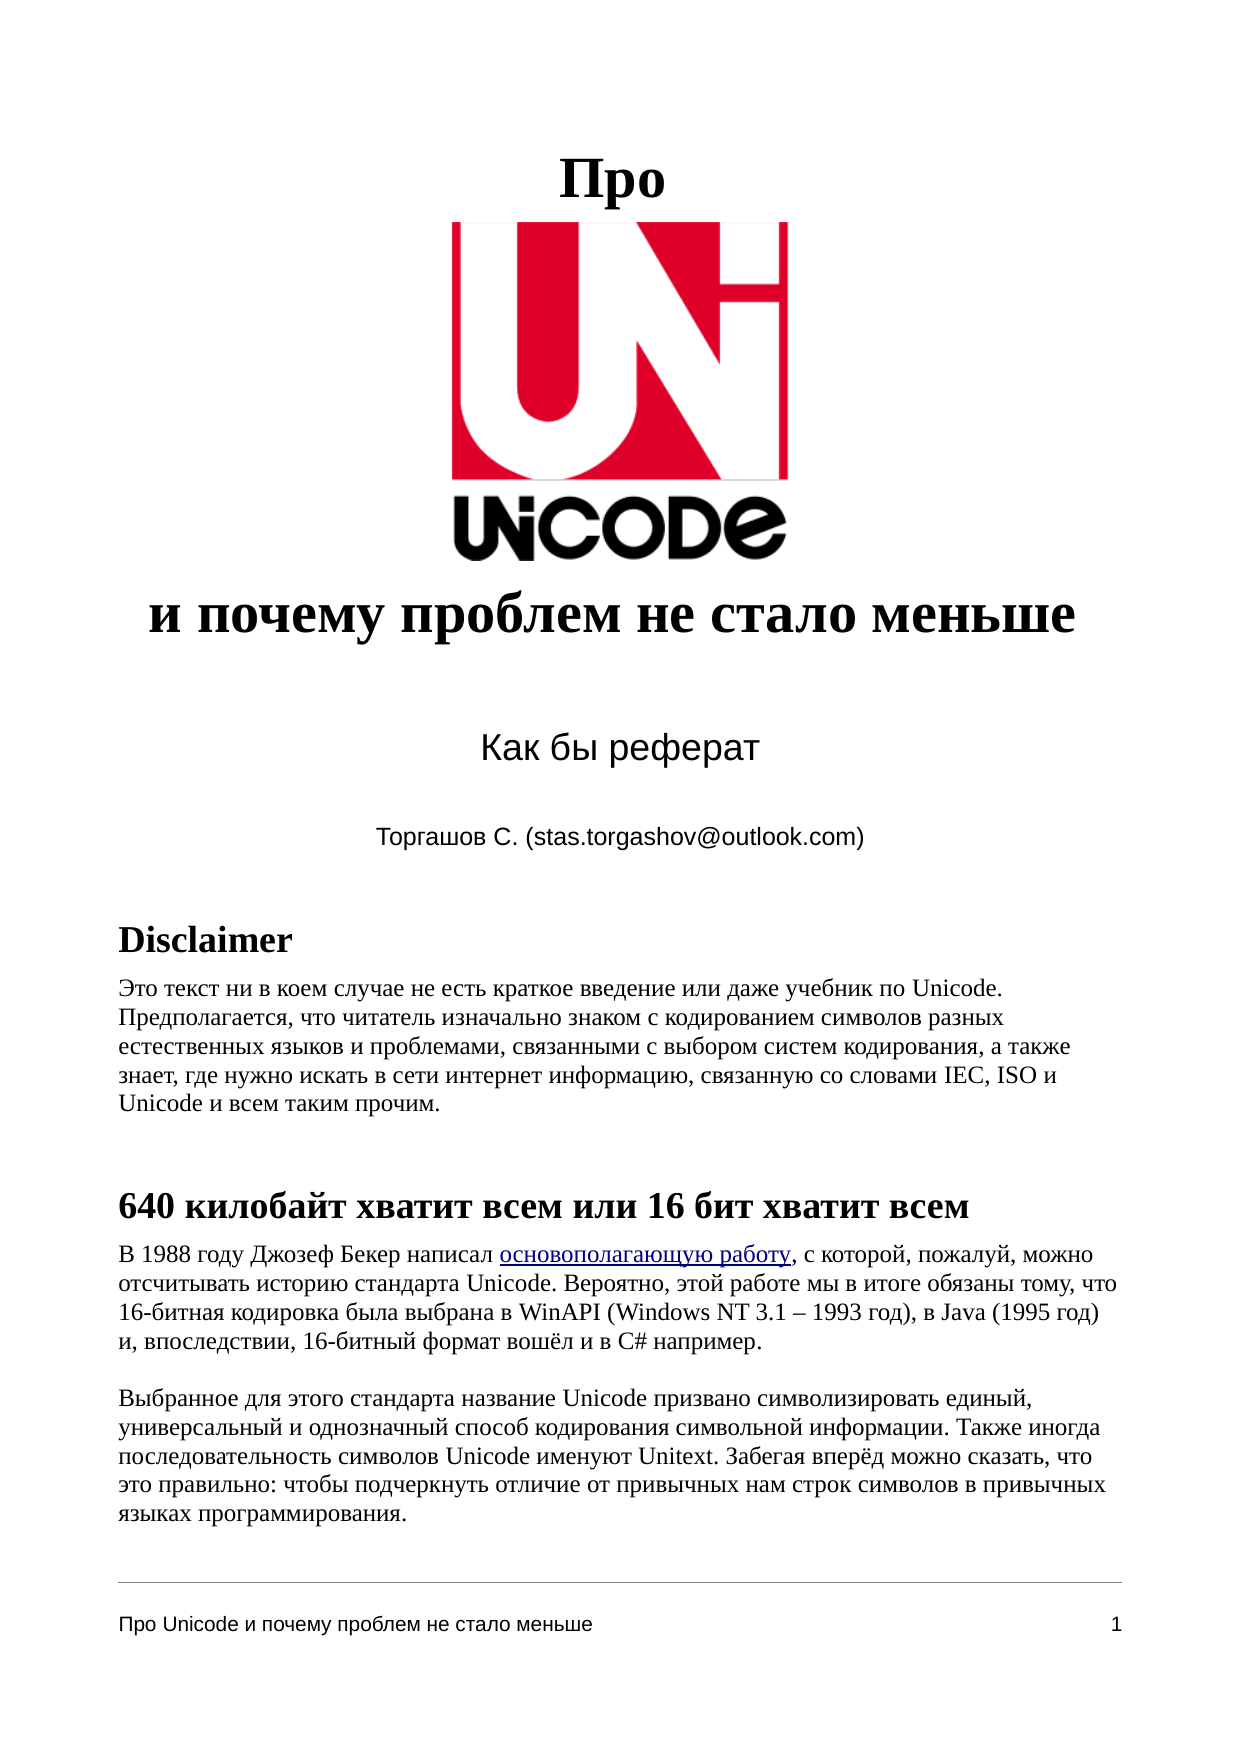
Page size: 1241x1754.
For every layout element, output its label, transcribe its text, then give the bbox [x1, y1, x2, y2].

title и почему проблем не стало меньше [118, 578, 1122, 645]
text Это текст ни в коем случае не есть краткое введение или даже учебник по Unicode. Предполагается, что читатель изначально знаком с кодированием символов разных естественных языков и проблемами, связанными с выбором систем кодирования, а также знает, где нужно искать в сети интернет информацию, связанную со словами IEC, ISO и Unicode и всем таким прочим. [118, 973, 1122, 1117]
title Про [118, 143, 1122, 210]
text Торгашов С. (stas.torgashov@outlook.com) [118, 822, 1122, 851]
text В 1988 году Джозеф Бекер написал основополагающую работу, с которой, пожалуй, можно отсчитывать историю стандарта Unicode. Вероятно, этой работе мы в итоге обязаны тому, что 16-битная кодировка была выбрана в WinAPI (Windows NT 3.1 – 1993 год), в Java (1995 год) и, впоследствии, 16-битный формат вошёл и в C# например. [118, 1239, 1122, 1354]
subtitle Disclaimer [118, 917, 1122, 961]
text Выбранное для этого стандарта название Unicode призвано символизировать единый, универсальный и однозначный способ кодирования символьной информации. Также иногда последовательность символов Unicode именуют Unitext. Забегая вперёд можно сказать, что это правильно: чтобы подчеркнуть отличие от привычных нам строк символов в привычных языках программирования. [118, 1383, 1122, 1527]
subtitle Как бы реферат [118, 725, 1122, 768]
subtitle 640 килобайт хватит всем или 16 бит хватит всем [118, 1183, 1122, 1227]
picture [451, 222, 789, 561]
